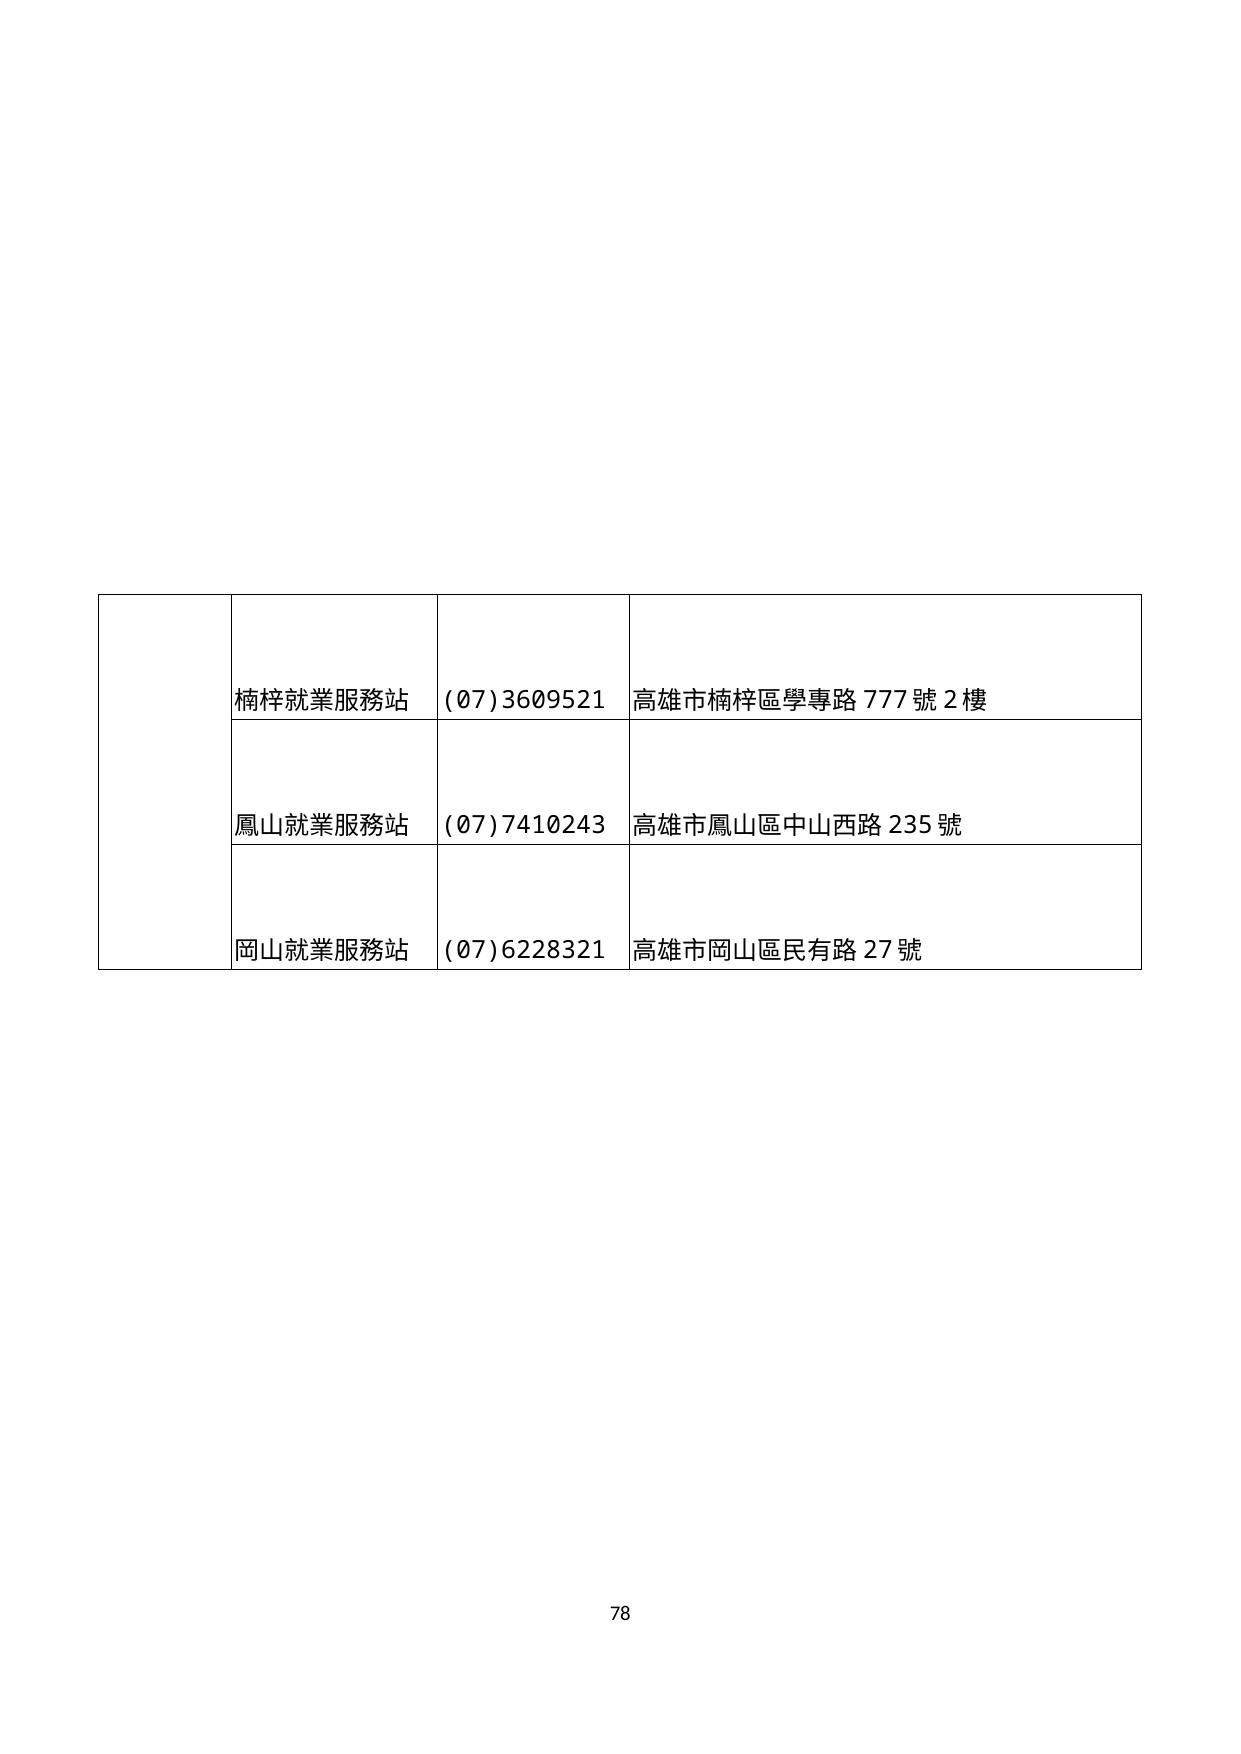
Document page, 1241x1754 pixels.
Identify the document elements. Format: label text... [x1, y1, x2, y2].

table_cell (07)3609521 [438, 595, 629, 719]
table_cell 高雄市鳳山區中山西路235號 [630, 720, 1141, 844]
table_cell 高雄市楠梓區學專路777號2樓 [630, 595, 1141, 719]
table_cell 楠梓就業服務站 [232, 595, 437, 719]
table_cell 高雄市岡山區民有路27號 [630, 845, 1141, 969]
table_cell 岡山就業服務站 [232, 845, 437, 969]
table_cell [99, 595, 231, 969]
table_cell (07)7410243 [438, 720, 629, 844]
table_cell (07)6228321 [438, 845, 629, 969]
table_cell 鳳山就業服務站 [232, 720, 437, 844]
